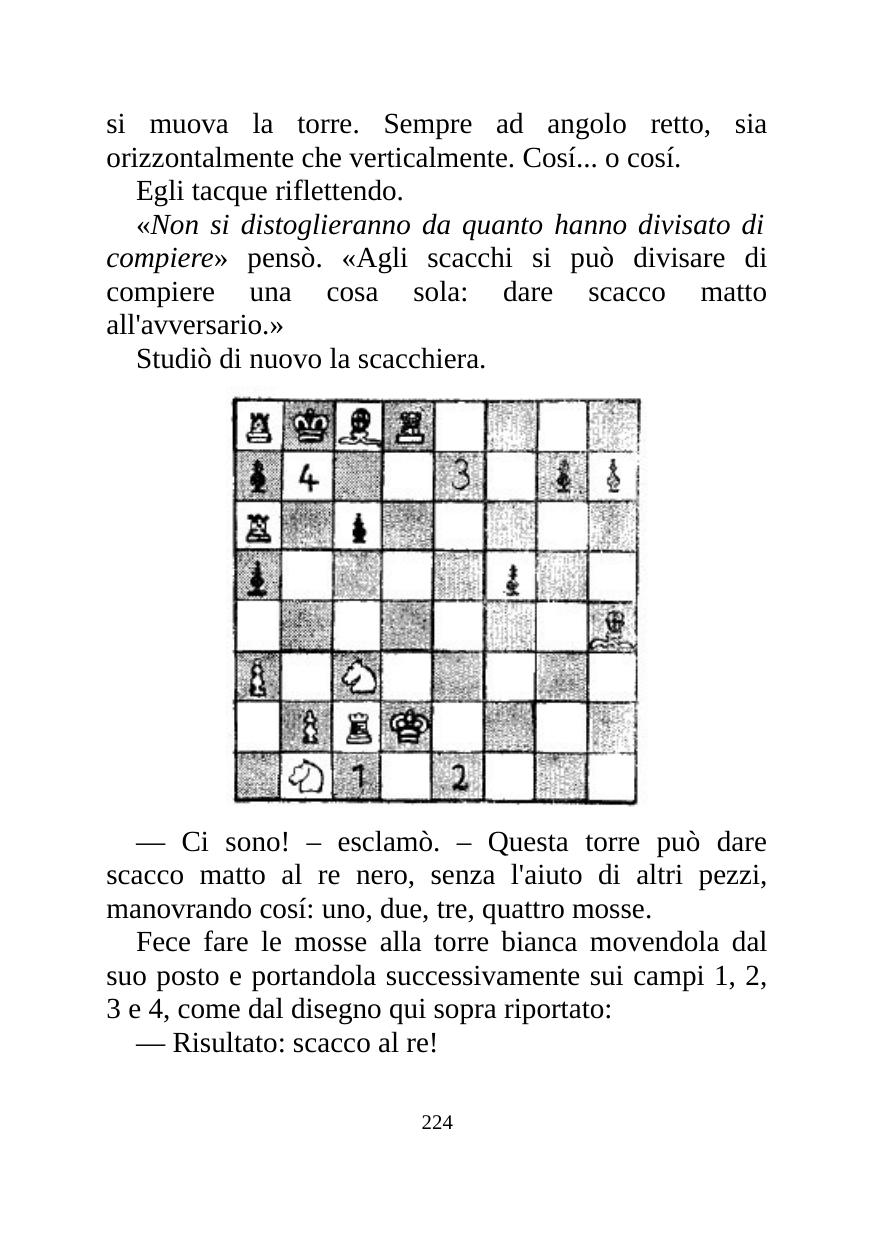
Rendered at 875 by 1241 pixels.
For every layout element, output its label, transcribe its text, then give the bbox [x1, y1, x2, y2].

text — Ci sono! – esclamò. – Questa torre può dare scacco matto al re nero, senza l'aiuto di altri pezzi, manovrando cosí: uno, due, tre, quattro mosse. [106, 374, 768, 924]
text Studiò di nuovo la scacchiera. [106, 341, 768, 374]
text — Risultato: scacco al re! [106, 1025, 768, 1059]
text «Non si distoglieranno da quanto hanno divisato di compiere» pensò. «Agli scacchi si può divisare di compiere una cosa sola: dare scacco matto all'avversario.» [106, 207, 768, 341]
text si muova la torre. Sempre ad angolo retto, sia orizzontalmente che verticalmente. Cosí... o cosí. [106, 106, 768, 173]
picture [225, 386, 649, 813]
text Fece fare le mosse alla torre bianca movendola dal suo posto e portandola successivamente sui campi 1, 2, 3 e 4, come dal disegno qui sopra riportato: [106, 924, 768, 1025]
text Egli tacque riflettendo. [106, 173, 768, 207]
